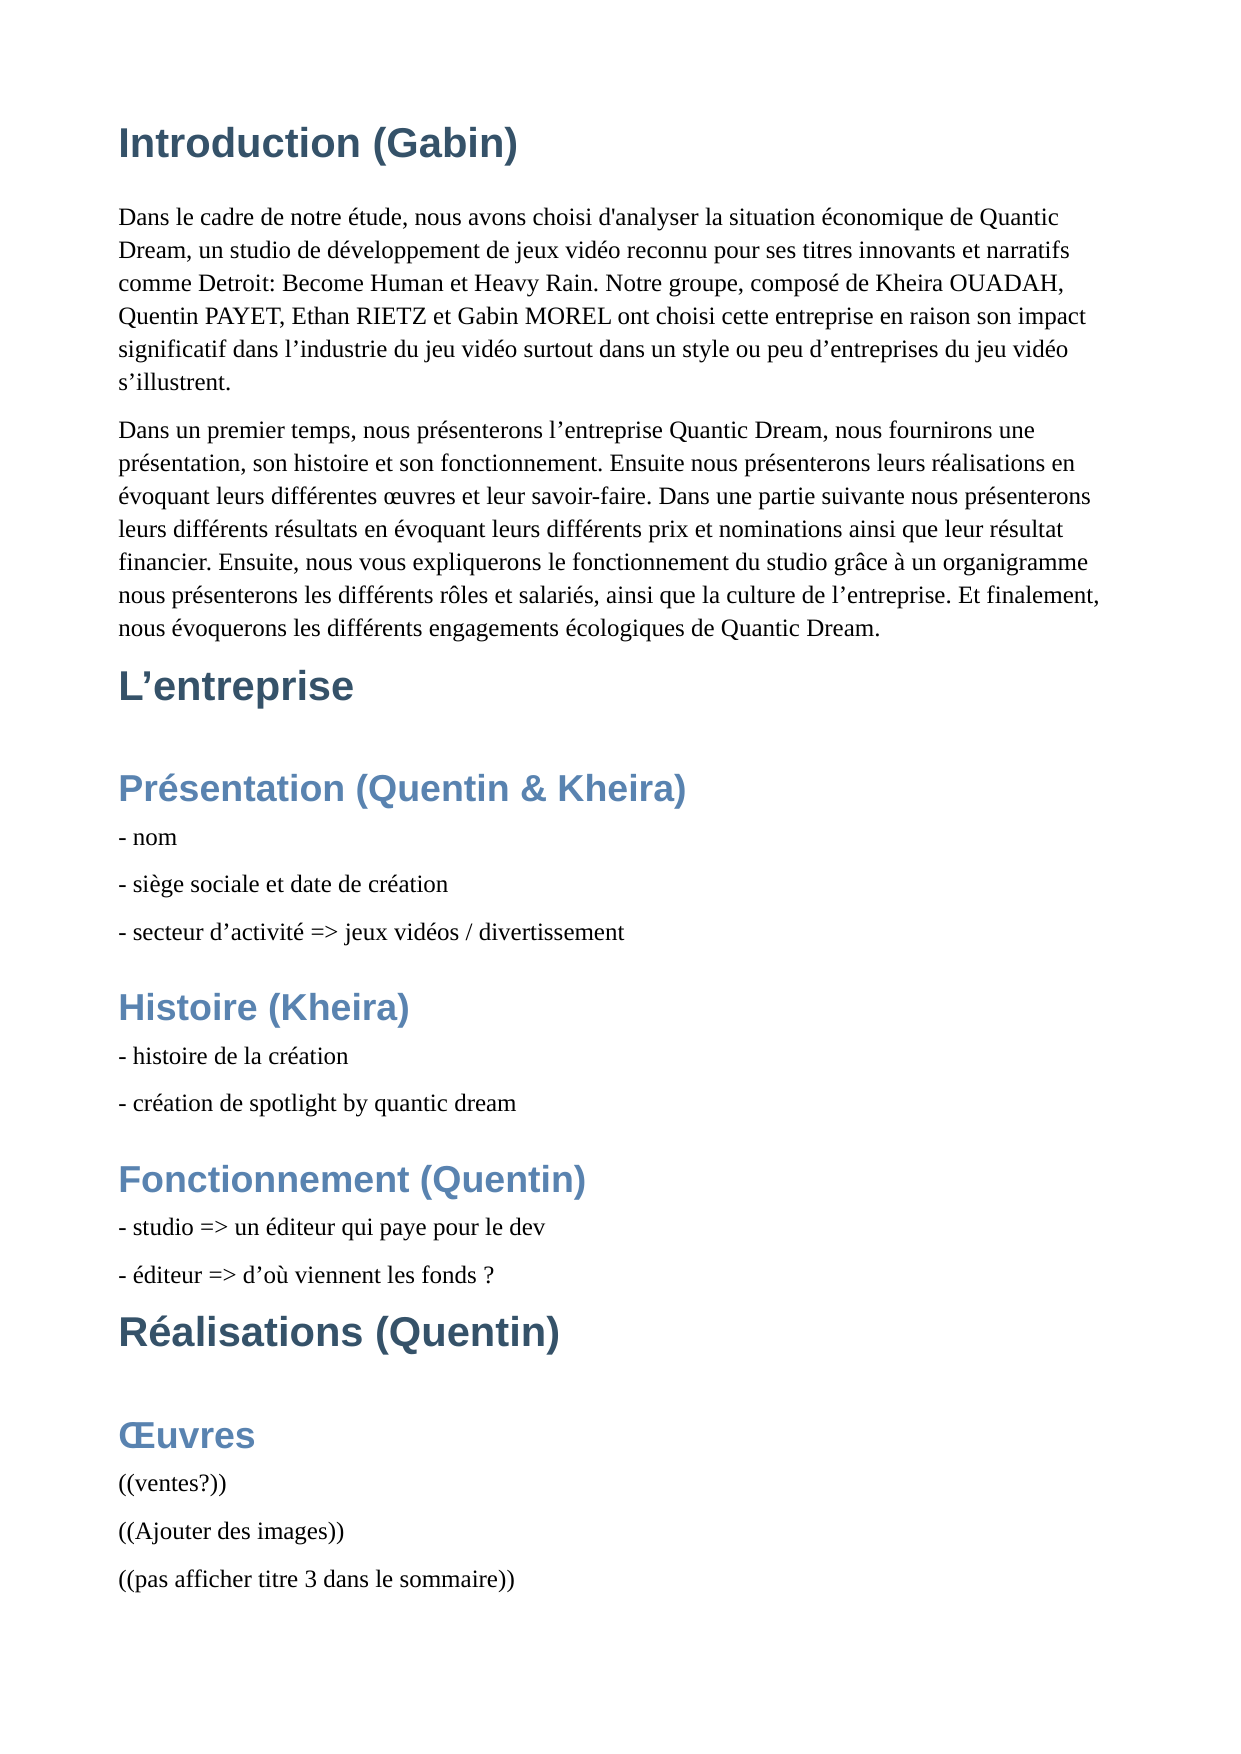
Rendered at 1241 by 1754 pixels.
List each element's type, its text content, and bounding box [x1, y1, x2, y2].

text - histoire de la création [118, 1041, 1122, 1069]
text - studio => un éditeur qui paye pour le dev [118, 1212, 1122, 1241]
text - siège sociale et date de création [118, 869, 1122, 898]
subtitle Œuvres [118, 1413, 1122, 1456]
text - nom [118, 822, 1122, 850]
text ((ventes?)) [118, 1468, 1122, 1497]
subtitle L’entreprise [118, 661, 1122, 709]
text - éditeur => d’où viennent les fonds ? [118, 1260, 1122, 1289]
text Dans un premier temps, nous présenterons l’entreprise Quantic Dream, nous fournirons une présentation, son histoire et son fonctionnement. Ensuite nous présenterons leurs réalisations en évoquant leurs différentes œuvres et leur savoir-faire. Dans une partie suivante nous présenterons leurs différents résultats en évoquant leurs différents prix et nominations ainsi que leur résultat financier. Ensuite, nous vous expliquerons le fonctionnement du studio grâce à un organigramme nous présenterons les différents rôles et salariés, ainsi que la culture de l’entreprise. Et finalement, nous évoquerons les différents engagements écologiques de Quantic Dream. [118, 415, 1122, 642]
text - secteur d’activité => jeux vidéos / divertissement [118, 917, 1122, 946]
text Dans le cadre de notre étude, nous avons choisi d'analyser la situation économique de Quantic Dream, un studio de développement de jeux vidéo reconnu pour ses titres innovants et narratifs comme Detroit: Become Human et Heavy Rain. Notre groupe, composé de Kheira OUADAH, Quentin PAYET, Ethan RIETZ et Gabin MOREL ont choisi cette entreprise en raison son impact significatif dans l’industrie du jeu vidéo surtout dans un style ou peu d’entreprises du jeu vidéo s’illustrent. [118, 202, 1122, 396]
text - création de spotlight by quantic dream [118, 1088, 1122, 1117]
subtitle Réalisations (Quentin) [118, 1308, 1122, 1356]
subtitle Histoire (Kheira) [118, 985, 1122, 1028]
subtitle Introduction (Gabin) [118, 118, 1122, 166]
text ((pas afficher titre 3 dans le sommaire)) [118, 1564, 1122, 1592]
subtitle Présentation (Quentin & Kheira) [118, 766, 1122, 809]
subtitle Fonctionnement (Quentin) [118, 1157, 1122, 1200]
text ((Ajouter des images)) [118, 1516, 1122, 1545]
